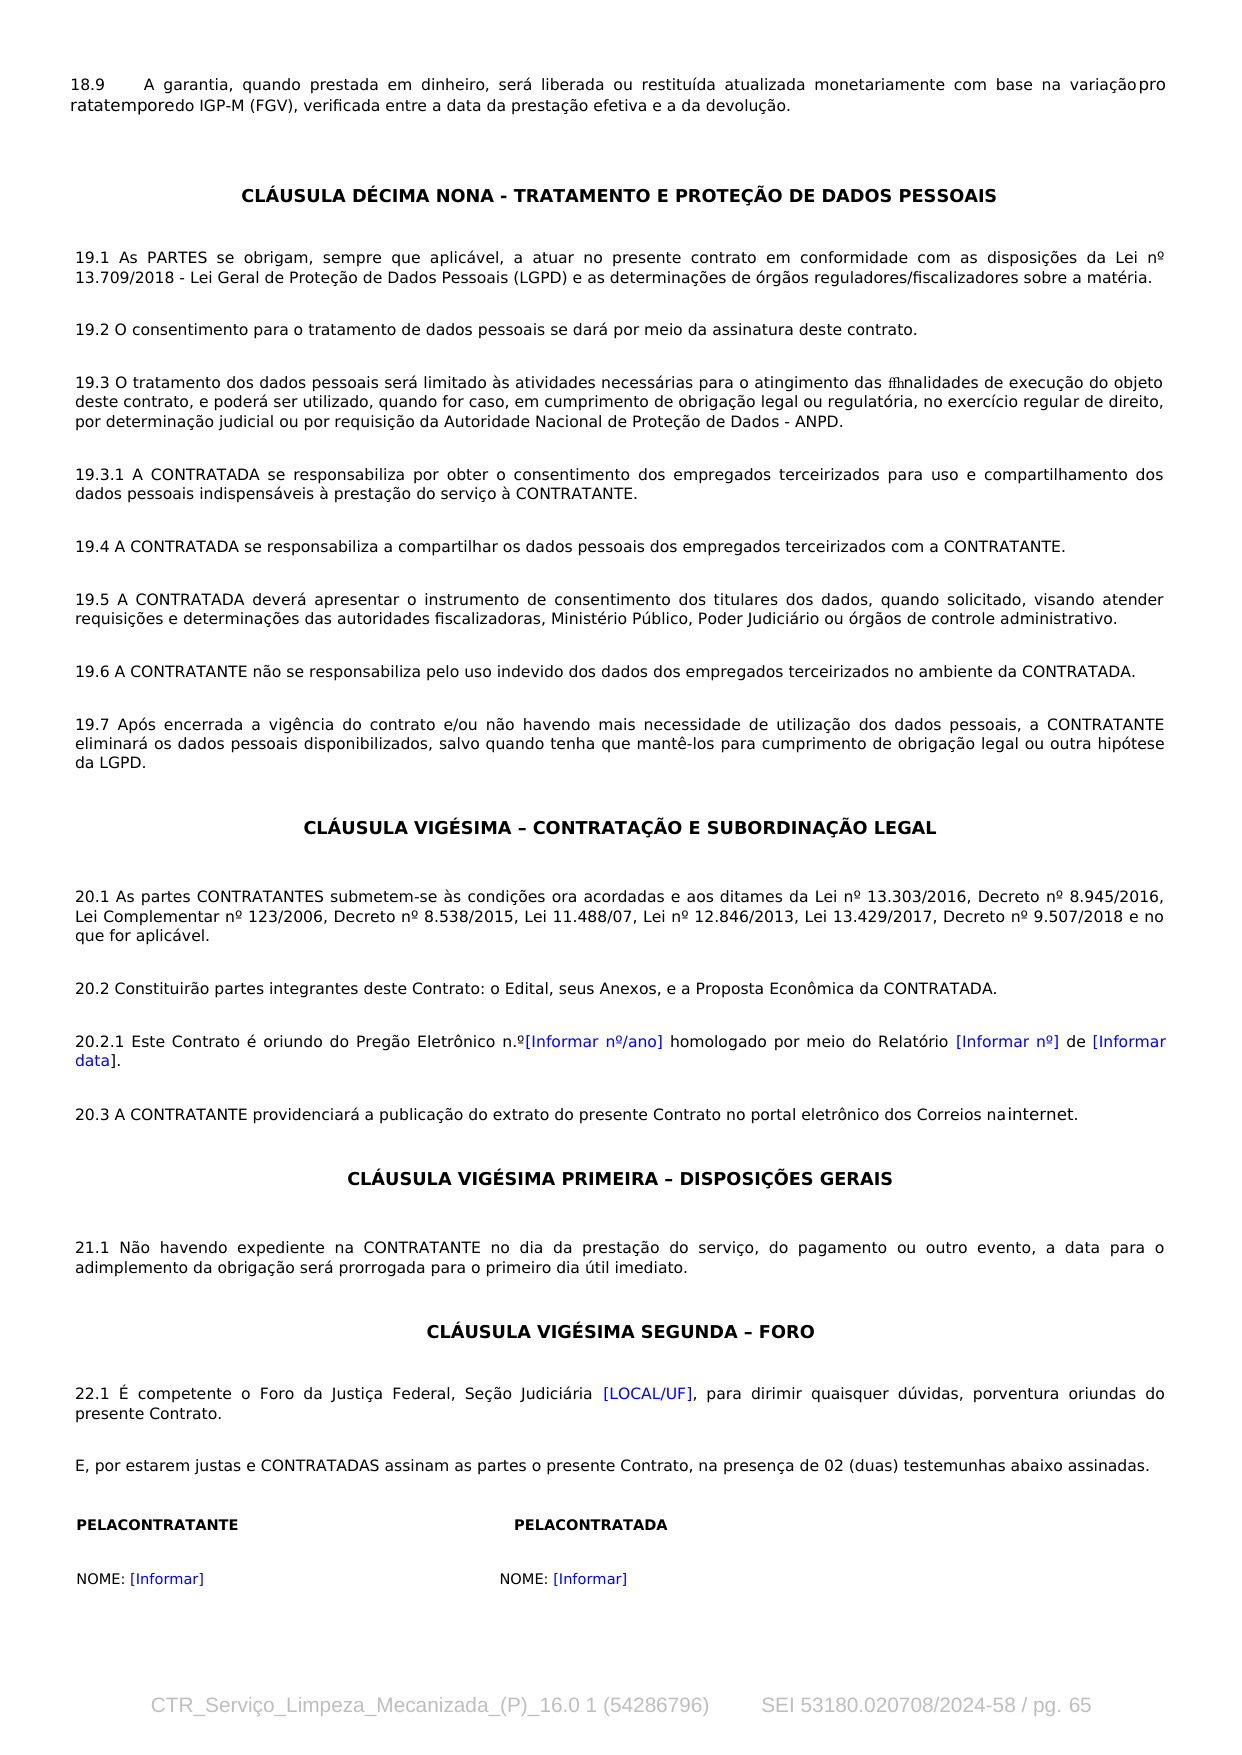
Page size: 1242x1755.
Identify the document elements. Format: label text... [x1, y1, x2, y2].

text 19.1 As PARTES se obrigam, sempre que aplicável, a atuar no presente contrato em conformidade com as disposições da Lei nº 13.709/2018 - Lei Geral de Proteção de Dados Pessoais (LGPD) e as determinações de órgãos reguladores/fiscalizadores sobre a matéria. [75, 249, 1166, 287]
text 19.6 A CONTRATANTE não se responsabiliza pelo uso indevido dos dados dos empregados terceirizados no ambiente da CONTRATADA. [75, 663, 1166, 681]
text 20.3 A CONTRATANTE providenciará a publicação do extrato do presente Contrato no portal eletrônico dos Correios nainternet. [75, 1105, 1166, 1124]
subtitle CLÁUSULA VIGÉSIMA SEGUNDA – FORO [70, 1322, 1171, 1343]
text 20.2 Constituirão partes integrantes deste Contrato: o Edital, seus Anexos, e a Proposta Econômica da CONTRATADA. [75, 980, 1166, 998]
text 19.3.1 A CONTRATADA se responsabiliza por obter o consentimento dos empregados terceirizados para uso e compartilhamento dos dados pessoais indispensáveis à prestação do serviço à CONTRATANTE. [75, 466, 1166, 503]
text 19.7 Após encerrada a vigência do contrato e/ou não havendo mais necessidade de utilização dos dados pessoais, a CONTRATANTE eliminará os dados pessoais disponibilizados, salvo quando tenha que mantê-los para cumprimento de obrigação legal ou outra hipótese da LGPD. [75, 715, 1166, 773]
list A garantia, quando prestada em dinheiro, será liberada ou restituída atualizada monetariamente com base na variaçãopro ratatemporedo IGP-M (FGV), verificada entre a data da prestação efetiva e a da devolução. [70, 75, 1166, 115]
subtitle CLÁUSULA DÉCIMA NONA - TRATAMENTO E PROTEÇÃO DE DADOS PESSOAIS [70, 186, 1169, 207]
text 19.3 O tratamento dos dados pessoais será limitado às atividades necessárias para o atingimento das nalidades de execução do objeto deste contrato, e poderá ser utilizado, quando for caso, em cumprimento de obrigação legal ou regulatória, no exercício regular de direito, por determinação judicial ou por requisição da Autoridade Nacional de Proteção de Dados - ANPD. [75, 374, 1166, 431]
table_cell NOME: [Informar] [76, 1551, 401, 1589]
table_header PELACONTRATANTE [76, 1517, 401, 1551]
text 21.1 Não havendo expediente na CONTRATANTE no dia da prestação do serviço, do pagamento ou outro evento, a data para o adimplemento da obrigação será prorrogada para o primeiro dia útil imediato. [75, 1239, 1166, 1277]
table_header PELACONTRATADA [401, 1517, 667, 1551]
text 19.4 A CONTRATADA se responsabiliza a compartilhar os dados pessoais dos empregados terceirizados com a CONTRATANTE. [75, 538, 1166, 556]
table_cell NOME: [Informar] [401, 1551, 667, 1589]
text 22.1 É competente o Foro da Justiça Federal, Seção Judiciária [LOCAL/UF], para dirimir quaisquer dúvidas, porventura oriundas do presente Contrato. [75, 1385, 1166, 1423]
subtitle CLÁUSULA VIGÉSIMA PRIMEIRA – DISPOSIÇÕES GERAIS [70, 1169, 1170, 1189]
text 19.2 O consentimento para o tratamento de dados pessoais se dará por meio da assinatura deste contrato. [75, 321, 1166, 339]
text 20.1 As partes CONTRATANTES submetem-se às condições ora acordadas e aos ditames da Lei nº 13.303/2016, Decreto nº 8.945/2016, Lei Complementar nº 123/2006, Decreto nº 8.538/2015, Lei 11.488/07, Lei nº 12.846/2013, Lei 13.429/2017, Decreto nº 9.507/2018 e no que for aplicável. [75, 888, 1166, 946]
text 20.2.1 Este Contrato é oriundo do Pregão Eletrônico n.º[Informar nº/ano] homologado por meio do Relatório [Informar nº] de [Informar data]. [75, 1033, 1166, 1071]
subtitle CLÁUSULA VIGÉSIMA – CONTRATAÇÃO E SUBORDINAÇÃO LEGAL [70, 818, 1170, 838]
text 19.5 A CONTRATADA deverá apresentar o instrumento de consentimento dos titulares dos dados, quando solicitado, visando atender requisições e determinações das autoridades fiscalizadoras, Ministério Público, Poder Judiciário ou órgãos de controle administrativo. [75, 591, 1166, 628]
text E, por estarem justas e CONTRATADAS assinam as partes o presente Contrato, na presença de 02 (duas) testemunhas abaixo assinadas. [75, 1457, 1166, 1476]
